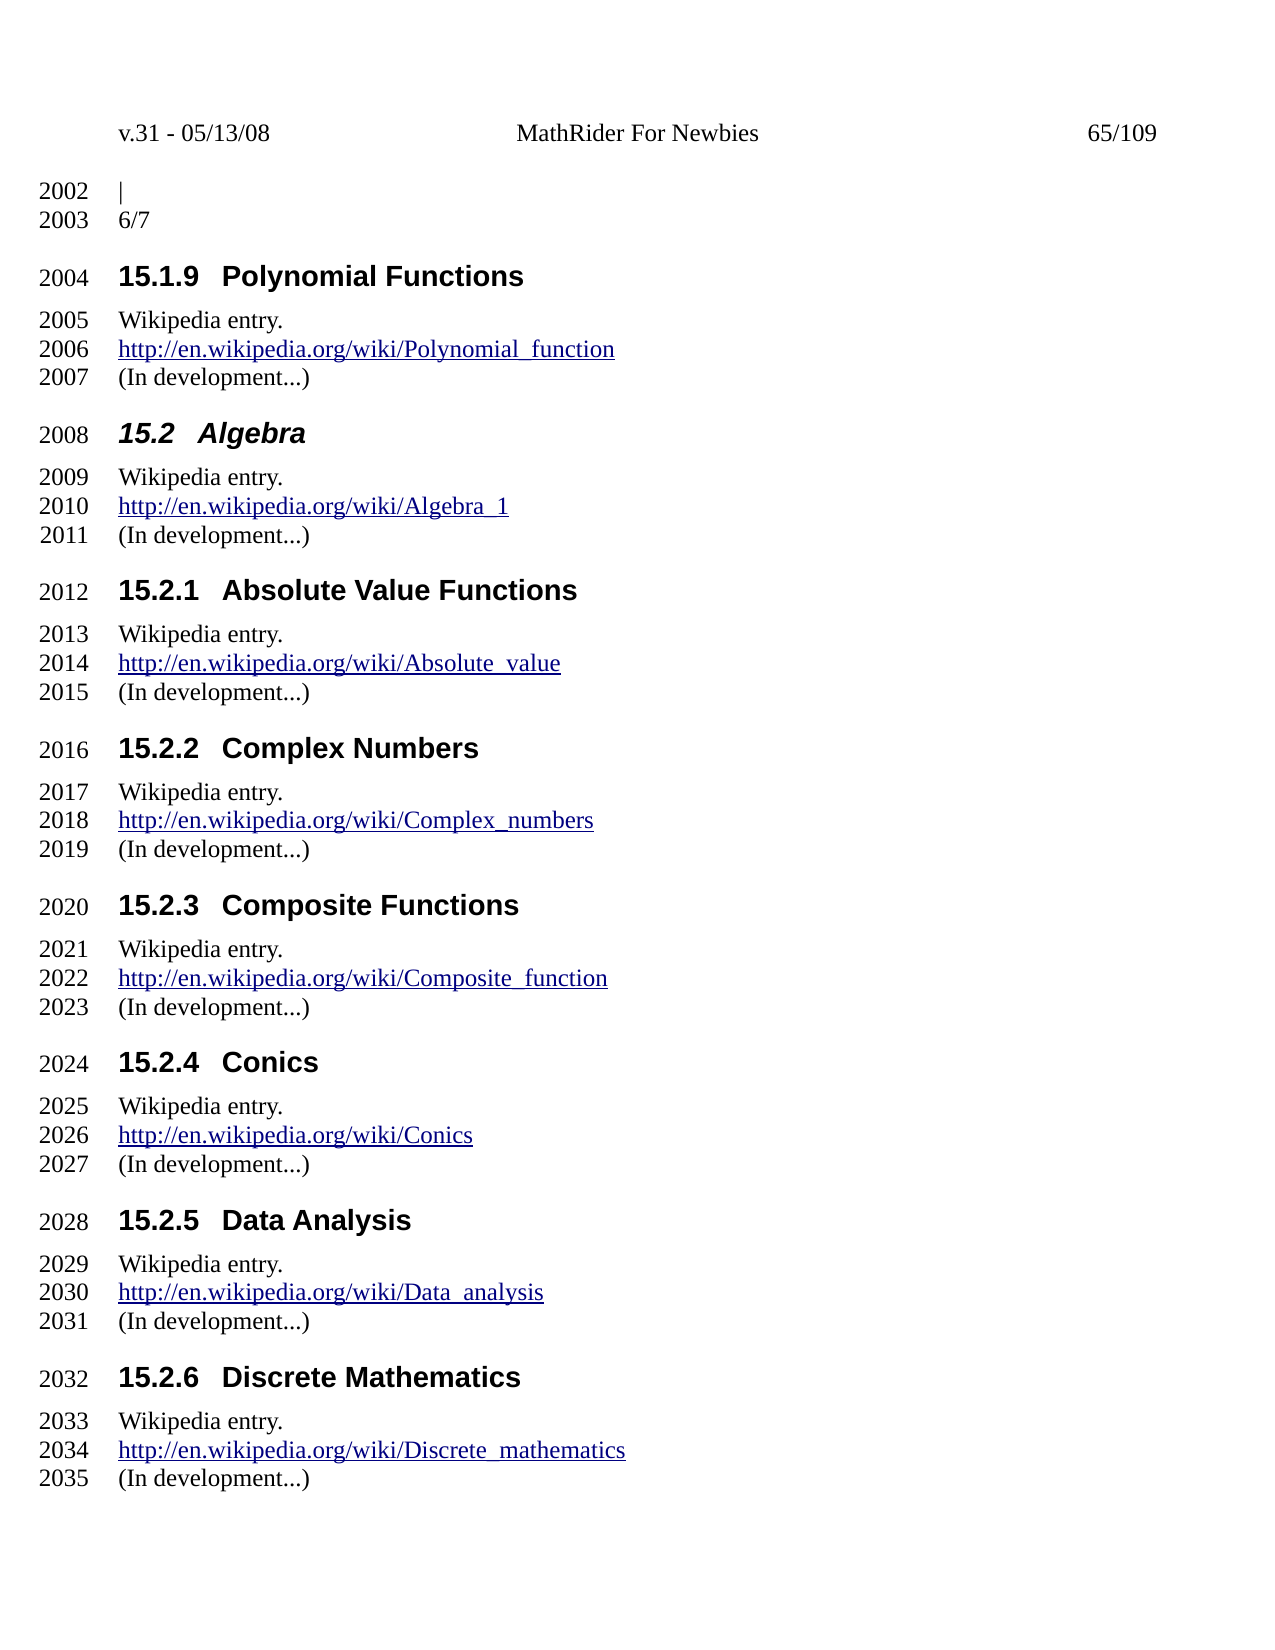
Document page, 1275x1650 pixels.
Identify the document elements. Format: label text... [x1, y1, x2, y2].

text Wikipedia entry. [118, 1091, 1157, 1120]
text http://en.wikipedia.org/wiki/Data_analysis [118, 1277, 1157, 1306]
text Wikipedia entry. [118, 1249, 1157, 1277]
text (In development...) [118, 834, 1157, 863]
text (In development...) [118, 677, 1157, 706]
text Wikipedia entry. [118, 462, 1157, 491]
text 6/7 [118, 205, 1157, 234]
text http://en.wikipedia.org/wiki/Conics [118, 1120, 1157, 1149]
subtitle Polynomial Functions [118, 259, 1157, 292]
text Wikipedia entry. [118, 305, 1157, 334]
text http://en.wikipedia.org/wiki/Composite_function [118, 963, 1157, 992]
text http://en.wikipedia.org/wiki/Polynomial_function [118, 334, 1157, 362]
subtitle Absolute Value Functions [118, 573, 1157, 607]
subtitle Data Analysis [118, 1203, 1157, 1236]
subtitle Complex Numbers [118, 731, 1157, 764]
text Wikipedia entry. [118, 619, 1157, 648]
text (In development...) [118, 1306, 1157, 1335]
subtitle Discrete Mathematics [118, 1360, 1157, 1393]
text (In development...) [118, 992, 1157, 1020]
text http://en.wikipedia.org/wiki/Discrete_mathematics [118, 1435, 1157, 1463]
text Wikipedia entry. [118, 777, 1157, 806]
text (In development...) [118, 362, 1157, 391]
text Wikipedia entry. [118, 934, 1157, 963]
text (In development...) [118, 520, 1157, 548]
text http://en.wikipedia.org/wiki/Complex_numbers [118, 806, 1157, 834]
subtitle Algebra [118, 416, 1157, 450]
text | [118, 176, 1157, 205]
text http://en.wikipedia.org/wiki/Algebra_1 [118, 491, 1157, 520]
subtitle Composite Functions [118, 888, 1157, 922]
text (In development...) [118, 1463, 1157, 1492]
text (In development...) [118, 1149, 1157, 1178]
text http://en.wikipedia.org/wiki/Absolute_value [118, 648, 1157, 677]
text Wikipedia entry. [118, 1406, 1157, 1435]
subtitle Conics [118, 1045, 1157, 1079]
